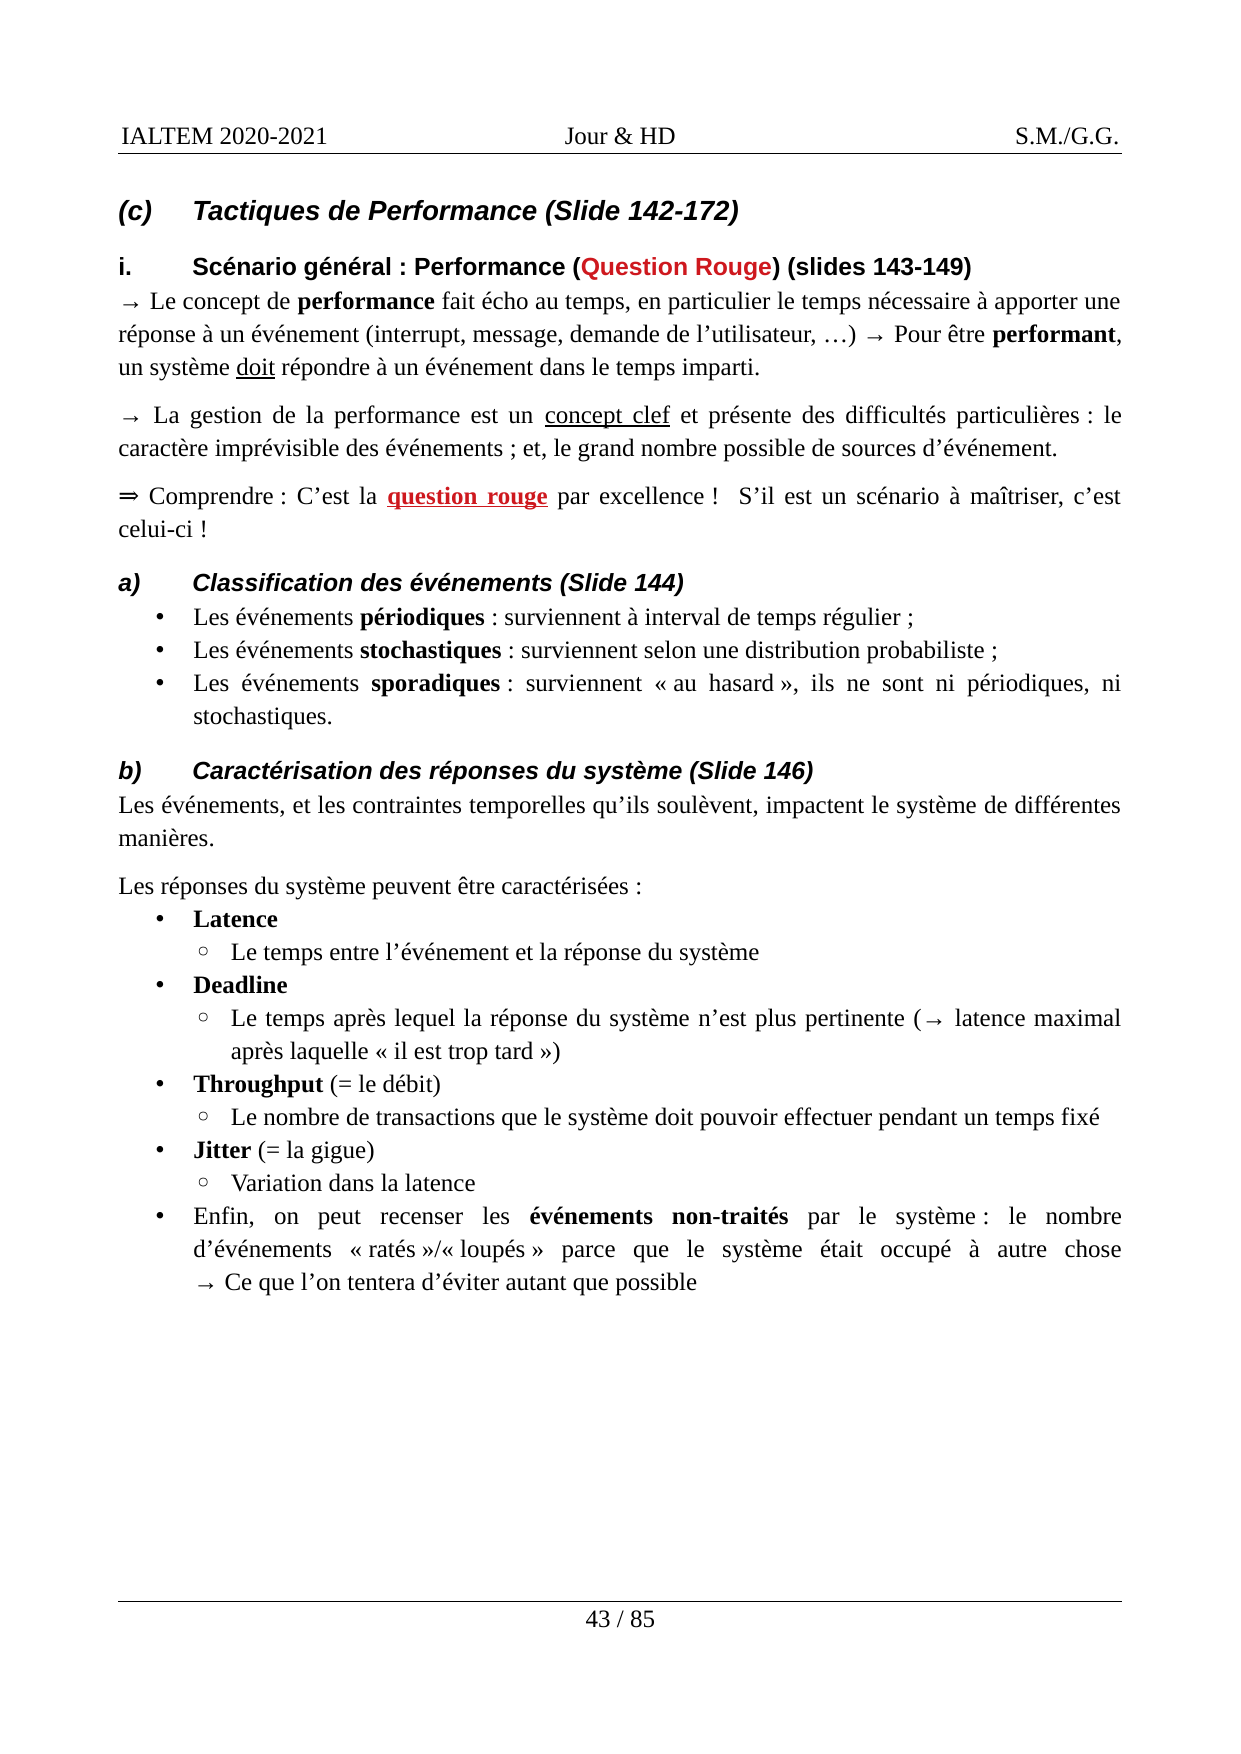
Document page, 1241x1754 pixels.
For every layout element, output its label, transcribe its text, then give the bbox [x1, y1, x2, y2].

list Deadline [156, 970, 1122, 999]
text → La gestion de la performance est un concept clef et présente des difficultés particulières : le caractère imprévisible des événements ; et, le grand nombre possible de sources d’événement. [118, 400, 1122, 462]
list Throughput (= le débit) [156, 1069, 1122, 1098]
text Les événements, et les contraintes temporelles qu’ils soulèvent, impactent le système de différentes manières. [118, 791, 1122, 852]
text → Le concept de performance fait écho au temps, en particulier le temps nécessaire à apporter une réponse à un événement (interrupt, message, demande de l’utilisateur, …) → Pour être performant, un système doit répondre à un événement dans le temps imparti. [118, 286, 1122, 381]
list Les événements périodiques : surviennent à interval de temps régulier ; [156, 602, 1122, 631]
list Le temps entre l’événement et la réponse du système [193, 937, 1122, 966]
subtitle Caractérisation des réponses du système (Slide 146) [118, 756, 1122, 784]
list Le temps après lequel la réponse du système n’est plus pertinente (→ latence maximal après laquelle « il est trop tard ») [193, 1003, 1122, 1065]
list Enfin, on peut recenser les événements non-traités par le système : le nombre d’événements « ratés »/« loupés » parce que le système était occupé à autre chose → Ce que l’on tentera d’éviter autant que possible [156, 1201, 1122, 1296]
subtitle Classification des événements (Slide 144) [118, 568, 1122, 596]
list Jitter (= la gigue) [156, 1135, 1122, 1164]
subtitle Scénario général : Performance (Question Rouge) (slides 143-149) [118, 252, 1122, 280]
subtitle Tactiques de Performance (Slide 142-172) [118, 195, 1122, 227]
text Les réponses du système peuvent être caractérisées : [118, 871, 1122, 900]
list Variation dans la latence [193, 1168, 1122, 1197]
list Les événements sporadiques : surviennent « au hasard », ils ne sont ni périodiques, ni stochastiques. [156, 668, 1122, 730]
list Les événements stochastiques : surviennent selon une distribution probabiliste ; [156, 635, 1122, 664]
list Le nombre de transactions que le système doit pouvoir effectuer pendant un temps fixé [193, 1102, 1122, 1131]
list Latence [156, 904, 1122, 933]
text ⇒ Comprendre : C’est la question rouge par excellence ! S’il est un scénario à maîtriser, c’est celui-ci ! [118, 481, 1122, 542]
